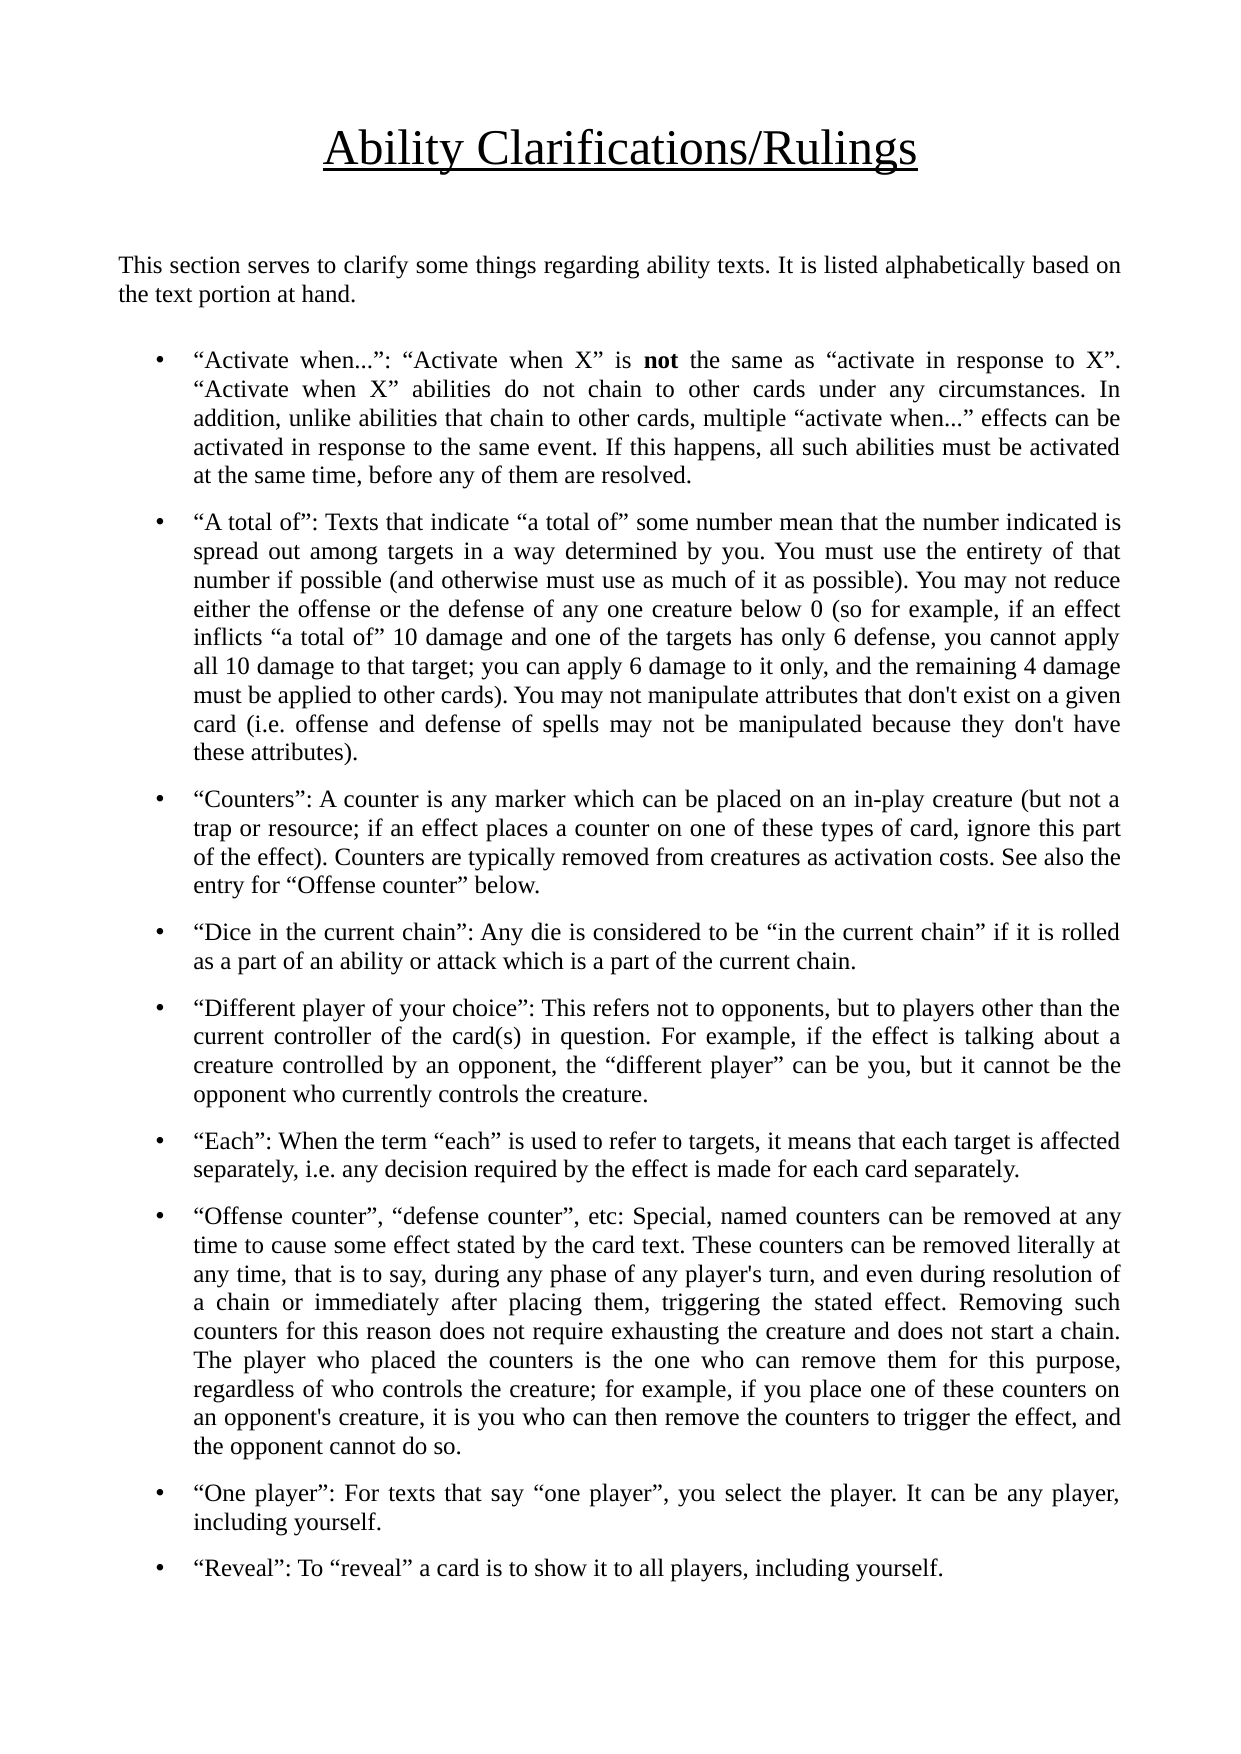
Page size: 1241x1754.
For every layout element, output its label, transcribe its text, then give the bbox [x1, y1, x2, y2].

text Ability Clarifications/Rulings [118, 118, 1122, 176]
list “Activate when...”: “Activate when X” is not the same as “activate in response to X”. “Activate when X” abilities do not chain to other cards under any circumstances. In addition, unlike abilities that chain to other cards, multiple “activate when...” effects can be activated in response to the same event. If this happens, all such abilities must be activated at the same time, before any of them are resolved. [156, 346, 1122, 489]
text This section serves to clarify some things regarding ability texts. It is listed alphabetically based on the text portion at hand. [118, 251, 1122, 308]
list “Each”: When the term “each” is used to refer to targets, it means that each target is affected separately, i.e. any decision required by the effect is made for each card separately. [156, 1126, 1122, 1183]
list “Different player of your choice”: This refers not to opponents, but to players other than the current controller of the card(s) in question. For example, if the effect is talking about a creature controlled by an opponent, the “different player” can be you, but it cannot be the opponent who currently controls the creature. [156, 993, 1122, 1108]
list “One player”: For texts that say “one player”, you select the player. It can be any player, including yourself. [156, 1478, 1122, 1536]
list “Dice in the current chain”: Any die is considered to be “in the current chain” if it is rolled as a part of an ability or attack which is a part of the current chain. [156, 917, 1122, 975]
list “A total of”: Texts that indicate “a total of” some number mean that the number indicated is spread out among targets in a way determined by you. You must use the entirety of that number if possible (and otherwise must use as much of it as possible). You may not reduce either the offense or the defense of any one creature below 0 (so for example, if an effect inflicts “a total of” 10 damage and one of the targets has only 6 defense, you cannot apply all 10 damage to that target; you can apply 6 damage to it only, and the remaining 4 damage must be applied to other cards). You may not manipulate attributes that don't exist on a given card (i.e. offense and defense of spells may not be manipulated because they don't have these attributes). [156, 507, 1122, 766]
list “Offense counter”, “defense counter”, etc: Special, named counters can be removed at any time to cause some effect stated by the card text. These counters can be removed literally at any time, that is to say, during any phase of any player's turn, and even during resolution of a chain or immediately after placing them, triggering the stated effect. Removing such counters for this reason does not require exhausting the creature and does not start a chain. The player who placed the counters is the one who can remove them for this purpose, regardless of who controls the creature; for example, if you place one of these counters on an opponent's creature, it is you who can then remove the counters to trigger the effect, and the opponent cannot do so. [156, 1201, 1122, 1460]
list “Reveal”: To “reveal” a card is to show it to all players, including yourself. [156, 1553, 1122, 1582]
list “Counters”: A counter is any marker which can be placed on an in-play creature (but not a trap or resource; if an effect places a counter on one of these types of card, ignore this part of the effect). Counters are typically removed from creatures as activation costs. See also the entry for “Offense counter” below. [156, 784, 1122, 899]
